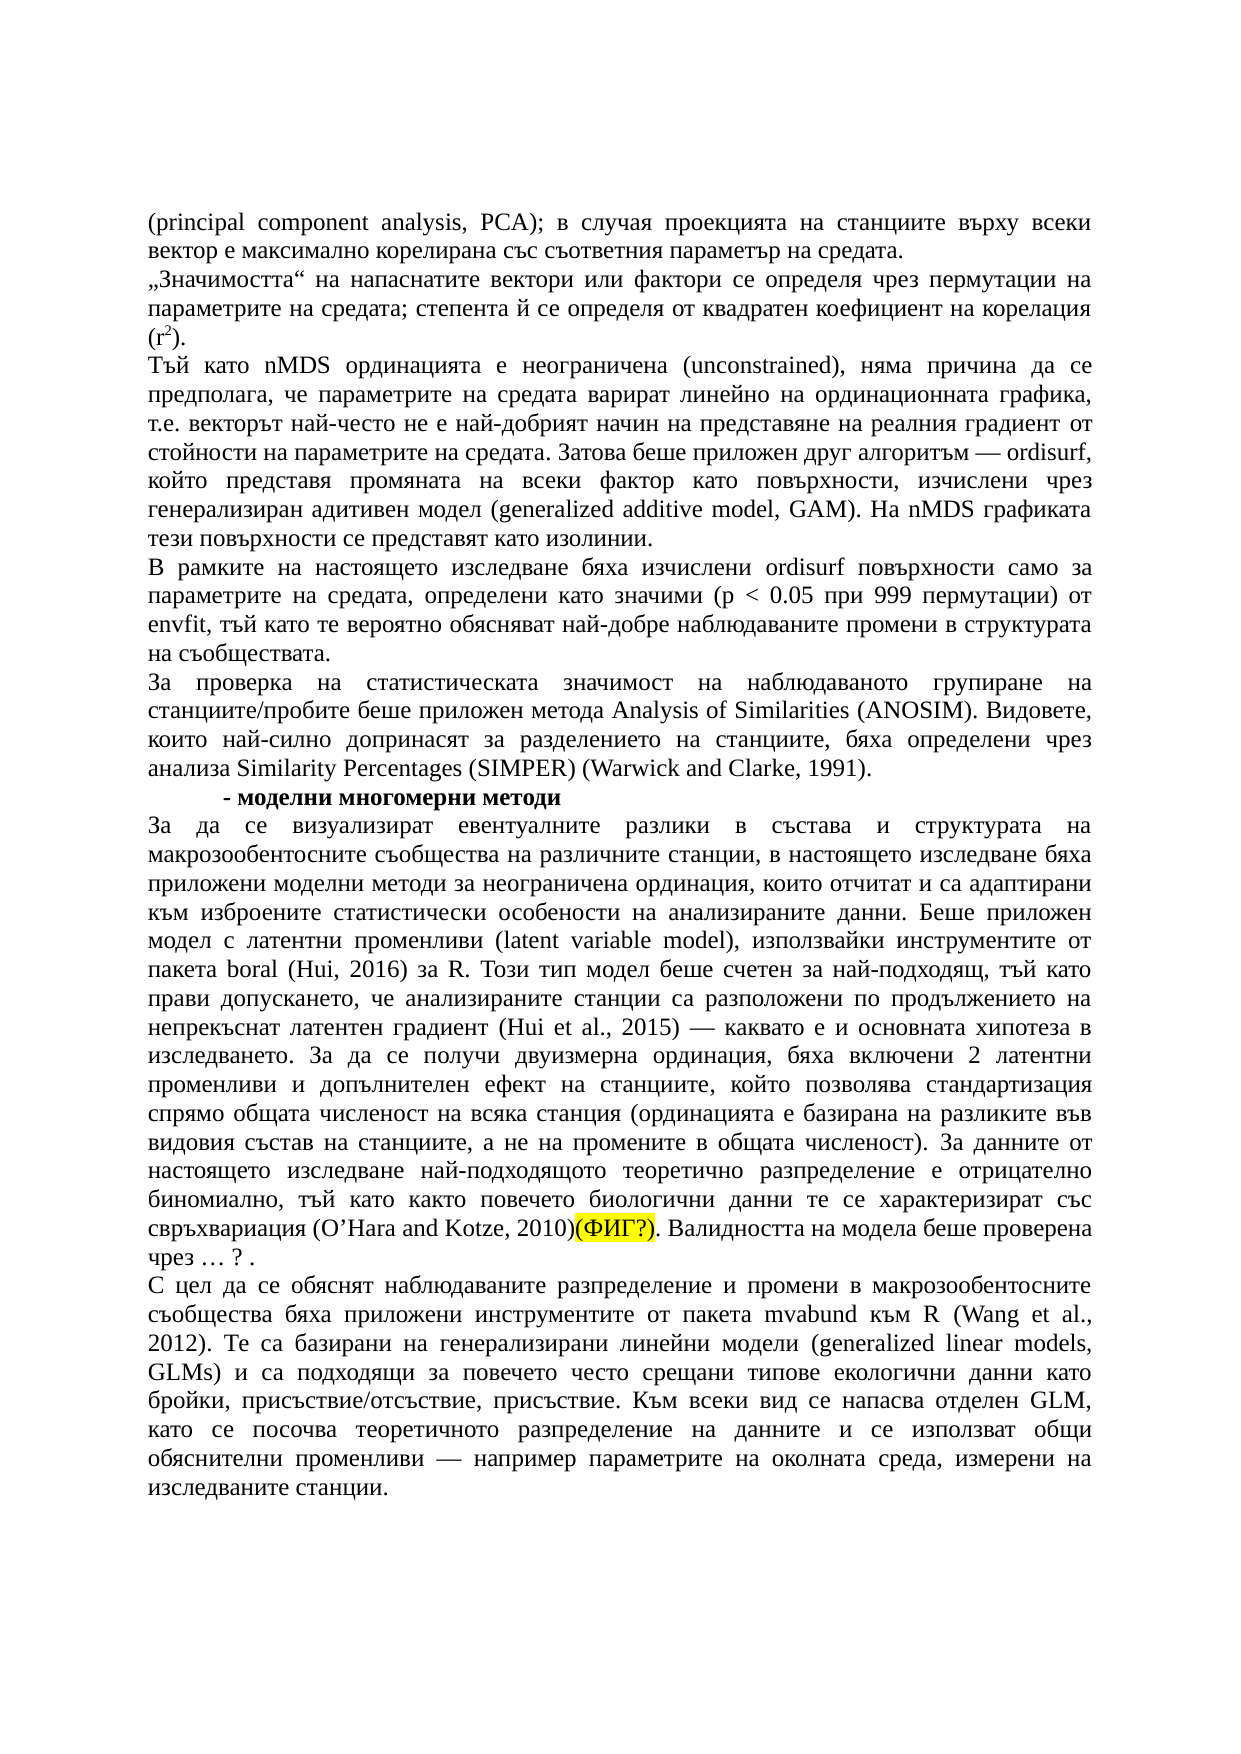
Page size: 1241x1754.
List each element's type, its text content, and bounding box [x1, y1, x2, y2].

text Тъй като nMDS ординацията е неограничена (unconstrained), няма причина да се предполага, че параметрите на средата варират линейно на ординационната графика, т.е. векторът най-често не е най-добрият начин на представяне на реалния градиент от стойности на параметрите на средата. Затова беше приложен друг алгоритъм — ordisurf, който представя промяната на всеки фактор като повърхности, изчислени чрез генерализиран адитивен модел (generalized additive model, GAM). На nMDS графиката тези повърхности се представят като изолинии. [148, 350, 1093, 552]
text (principal component analysis, PCA); в случая проекцията на станциите върху всеки вектор е максимално корелирана със съответния параметър на средата. [148, 207, 1093, 264]
text С цел да се обяснят наблюдаваните разпределение и промени в макрозообентосните съобщества бяха приложени инструментите от пакета mvabund към R (Wang et al., 2012). Те са базирани на генерализирани линейни модели (generalized linear models, GLMs) и са подходящи за повечето често срещани типове екологични данни като бройки, присъствие/отсъствие, присъствие. Към всеки вид се напасва отделен GLM, като се посочва теоретичното разпределение на данните и се използват общи обяснителни променливи — например параметрите на околната среда, измерени на изследваните станции. [148, 1270, 1093, 1500]
text В рамките на настоящето изследване бяха изчислени ordisurf повърхности само за параметрите на средата, определени като значими (p < 0.05 при 999 пермутации) от envfit, тъй като те вероятно обясняват най-добре наблюдаваните промени в структурата на съобществата. [148, 552, 1093, 667]
text За проверка на статистическата значимост на наблюдаваното групиране на станциите/пробите беше приложен метода Analysis of Similarities (ANOSIM). Видовете, които най-силно допринасят за разделението на станциите, бяха определени чрез анализа Similarity Percentages (SIMPER) (Warwick and Clarke, 1991). [148, 667, 1093, 782]
text За да се визуализират евентуалните разлики в състава и структурата на макрозообентосните съобщества на различните станции, в настоящето изследване бяха приложени моделни методи за неограничена ординация, които отчитат и са адаптирани към изброените статистически особености на анализираните данни. Беше приложен модел с латентни променливи (latent variable model), използвайки инструментите от пакета boral (Hui, 2016) за R. Този тип модел беше счетен за най-подходящ, тъй като прави допускането, че анализираните станции са разположени по продължението на непрекъснат латентен градиент (Hui et al., 2015) — каквато е и основната хипотеза в изследването. За да се получи двуизмерна ординация, бяха включени 2 латентни променливи и допълнителен ефект на станциите, който позволява стандартизация спрямо общата численост на всяка станция (ординацията е базирана на разликите във видовия състав на станциите, а не на промените в общата численост). За данните от настоящето изследване най-подходящото теоретично разпределение е отрицателно биномиално, тъй като както повечето биологични данни те се характеризират със свръхвариация (O’Hara and Kotze, 2010)(ФИГ?). Валидността на модела беше проверена чрез … ? . [148, 810, 1093, 1270]
text - моделни многомерни методи [148, 782, 1093, 810]
text „Значимостта“ на напаснатите вектори или фактори се определя чрез пермутации на параметрите на средата; степента й се определя от квадратен коефициент на корелация (r2). [148, 264, 1093, 350]
